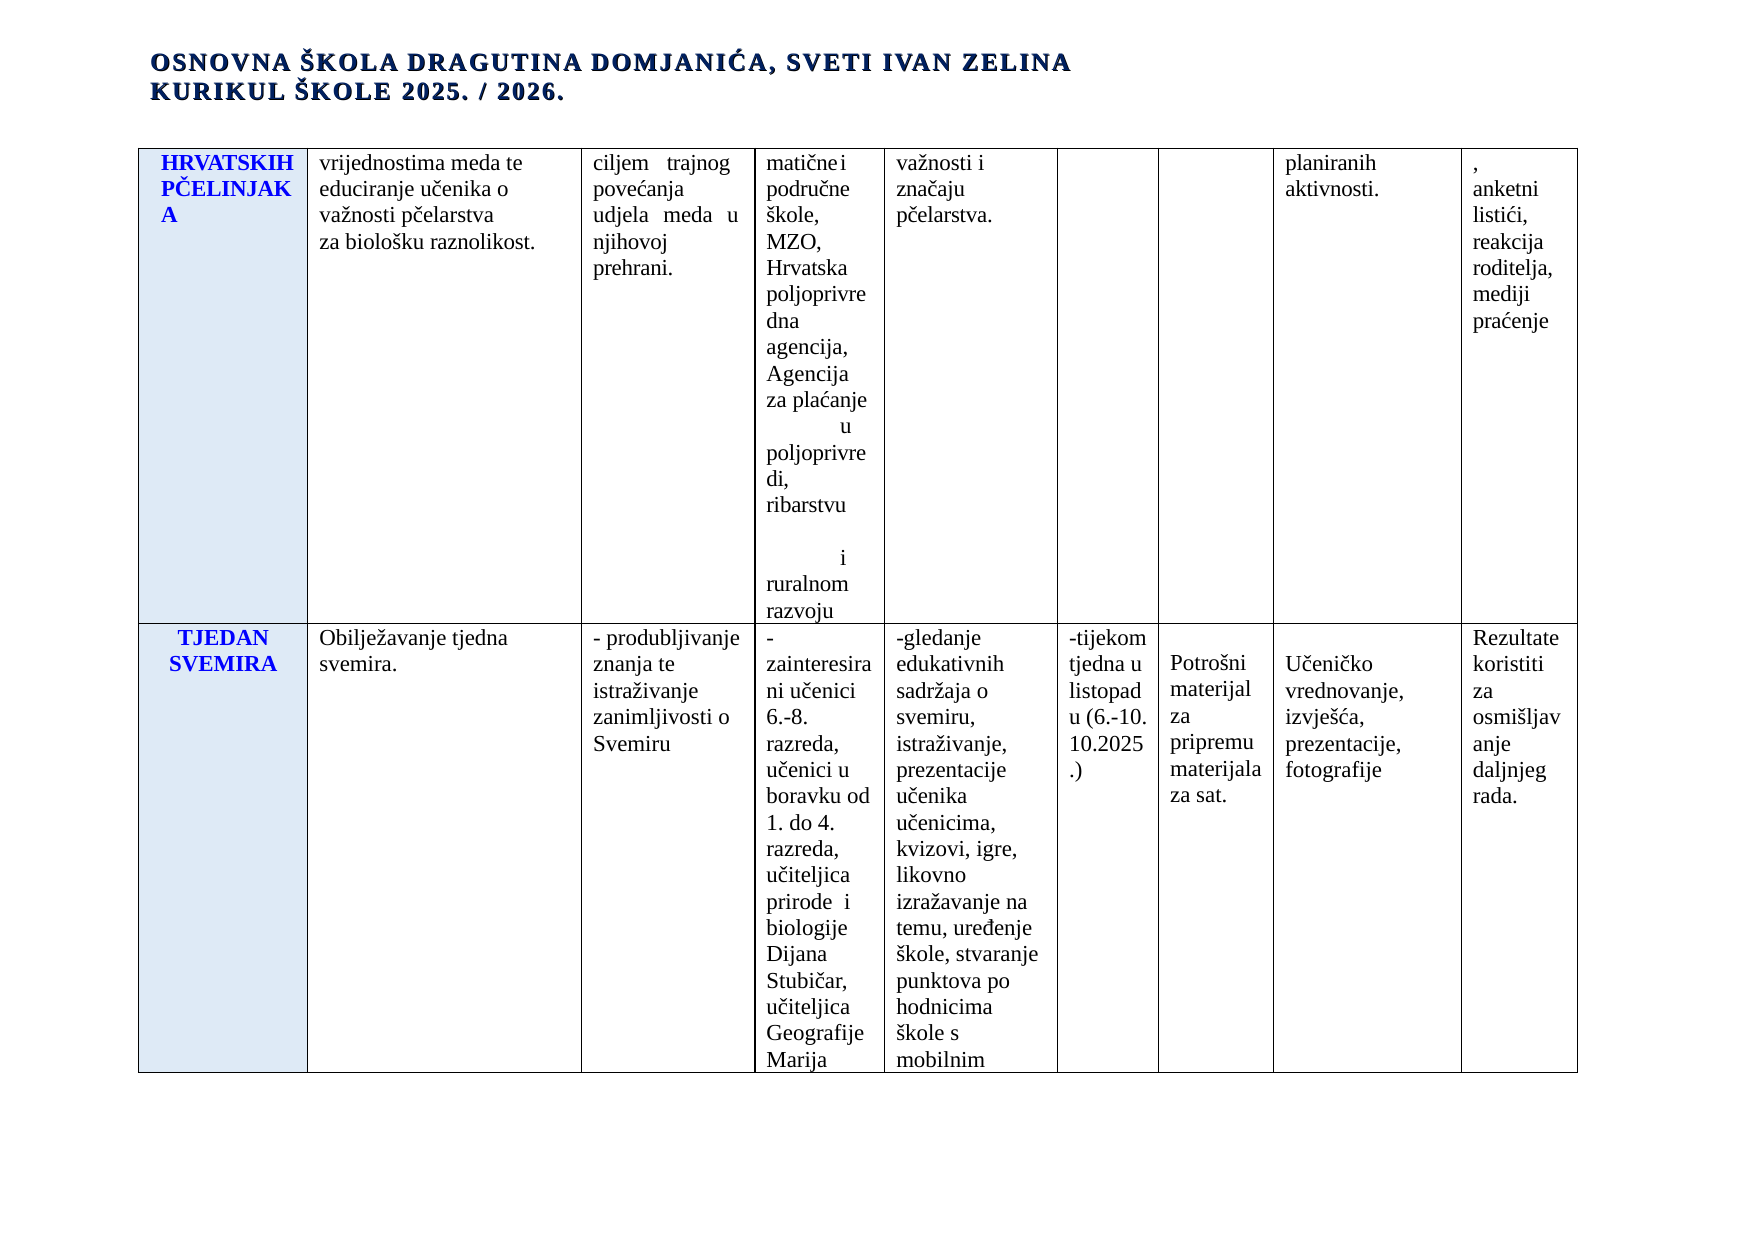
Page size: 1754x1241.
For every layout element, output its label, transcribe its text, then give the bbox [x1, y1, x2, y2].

table_cell Obilježavanje tjedna svemira. [308, 624, 581, 1072]
table_cell HRVATSKIH PČELINJAKA [139, 149, 307, 623]
table_cell vrijednostima meda te educiranje učenika o važnosti pčelarstva za biološku raznolikost. [308, 149, 581, 623]
table_cell - produbljivanje znanja te istraživanje zanimljivosti o Svemiru [582, 624, 754, 1072]
table_cell [1058, 149, 1158, 623]
table_cell Rezultate koristiti za osmišljavanje daljnjeg rada. [1462, 624, 1577, 1072]
table_cell ciljem trajnog povećanja udjela meda u njihovoj prehrani. [582, 149, 754, 623]
table_cell TJEDAN SVEMIRA [139, 624, 307, 1072]
table_cell planiranih aktivnosti. [1274, 149, 1461, 623]
table_cell Učeničko vrednovanje, izvješća, prezentacije, fotografije [1274, 624, 1461, 1072]
table_cell Potrošni materijal za pripremu materijala za sat. [1159, 624, 1273, 1072]
table_cell , anketni listići, reakcija roditelja, mediji praćenje [1462, 149, 1577, 623]
table_cell -gledanje edukativnih sadržaja o svemiru, istraživanje, prezentacije učenika učenicima, kvizovi, igre, likovno izražavanje na temu, uređenje škole, stvaranje punktova po hodnicima škole s mobilnim [885, 624, 1057, 1072]
table_cell važnosti i značaju pčelarstva. [885, 149, 1057, 623]
table_cell -zainteresirani učenici 6.-8. razreda, učenici u boravku od 1. do 4. razreda, učiteljica prirode i biologije Dijana Stubičar, učiteljica Geografije Marija [756, 624, 884, 1072]
table_cell matične i područne škole, MZO, Hrvatska poljoprivredna agencija, Agencija za plaćanje u poljoprivredi, ribarstvu i ruralnom razvoju [756, 149, 884, 623]
table_cell [1159, 149, 1273, 623]
table_cell -tijekom tjedna u listopadu (6.-10. 10.2025.) [1058, 624, 1158, 1072]
